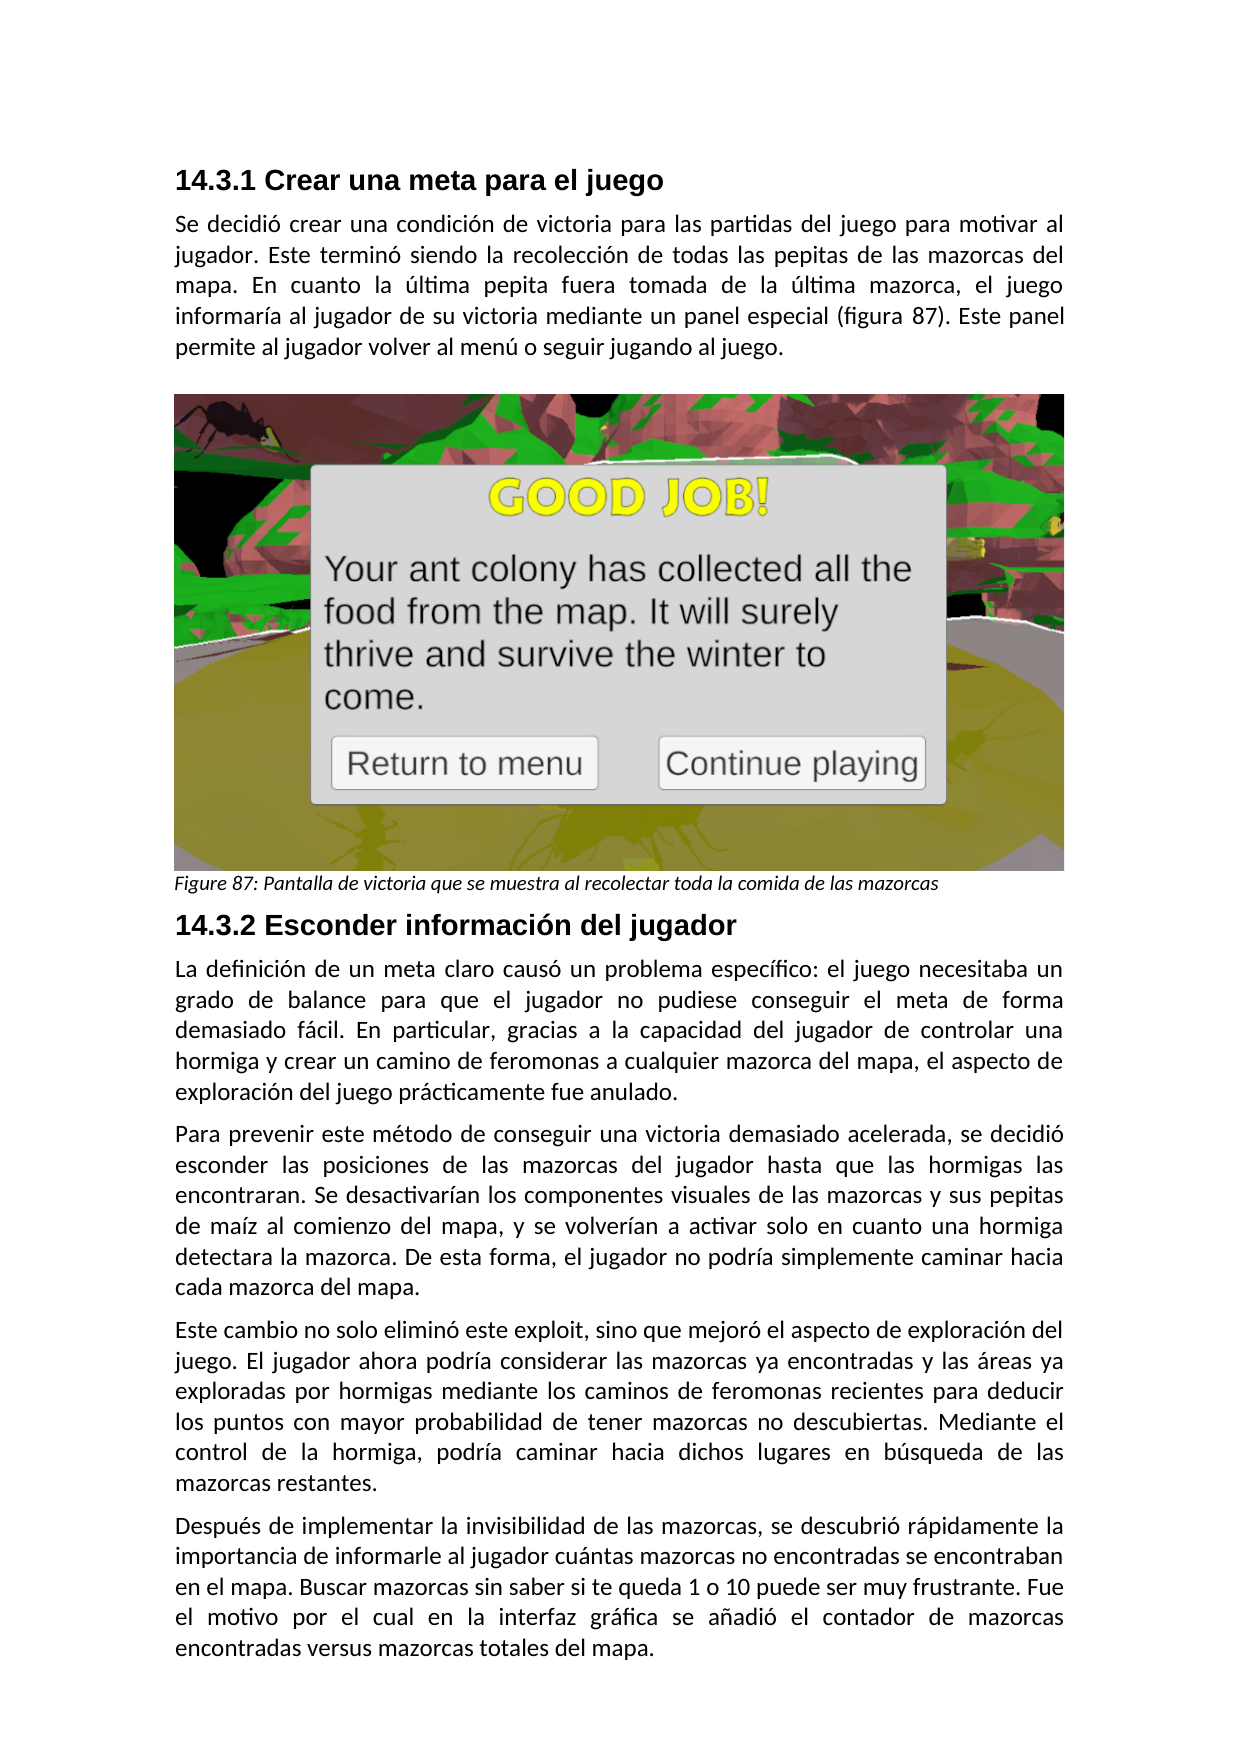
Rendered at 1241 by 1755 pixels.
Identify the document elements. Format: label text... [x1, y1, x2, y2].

text Después de implementar la invisibilidad de las mazorcas, se descubrió rápidamente la importancia de informarle al jugador cuántas mazorcas no encontradas se encontraban en el mapa. Buscar mazorcas sin saber si te queda 1 o 10 puede ser muy frustrante. Fue el motivo por el cual en la interfaz gráfica se añadió el contador de mazorcas encontradas versus mazorcas totales del mapa. [175, 1510, 1065, 1662]
subtitle Esconder información del jugador [175, 871, 1065, 941]
text Este cambio no solo eliminó este exploit, sino que mejoró el aspecto de exploración del juego. El jugador ahora podría considerar las mazorcas ya encontradas y las áreas ya exploradas por hormigas mediante los caminos de feromonas recientes para deducir los puntos con mayor probabilidad de tener mazorcas no descubiertas. Mediante el control de la hormiga, podría caminar hacia dichos lugares en búsqueda de las mazorcas restantes. [175, 1314, 1065, 1497]
picture [174, 394, 1065, 871]
subtitle Crear una meta para el juego [175, 162, 1065, 196]
text La definición de un meta claro causó un problema específico: el juego necesitaba un grado de balance para que el jugador no pudiese conseguir el meta de forma demasiado fácil. En particular, gracias a la capacidad del jugador de controlar una hormiga y crear un camino de feromonas a cualquier mazorca del mapa, el aspecto de exploración del juego prácticamente fue anulado. [175, 953, 1065, 1106]
text [174, 382, 1064, 394]
text Para prevenir este método de conseguir una victoria demasiado acelerada, se decidió esconder las posiciones de las mazorcas del jugador hasta que las hormigas las encontraran. Se desactivarían los componentes visuales de las mazorcas y sus pepitas de maíz al comienzo del mapa, y se volverían a activar solo en cuanto una hormiga detectara la mazorca. De esta forma, el jugador no podría simplemente caminar hacia cada mazorca del mapa. [175, 1119, 1065, 1302]
text Se decidió crear una condición de victoria para las partidas del juego para motivar al jugador. Este terminó siendo la recolección de todas las pepitas de las mazorcas del mapa. En cuanto la última pepita fuera tomada de la última mazorca, el juego informaría al jugador de su victoria mediante un panel especial (figura 87). Este panel permite al jugador volver al menú o seguir jugando al juego. [175, 208, 1065, 361]
text Figure 87: Pantalla de victoria que se muestra al recolectar toda la comida de las mazorcas [174, 871, 1064, 896]
